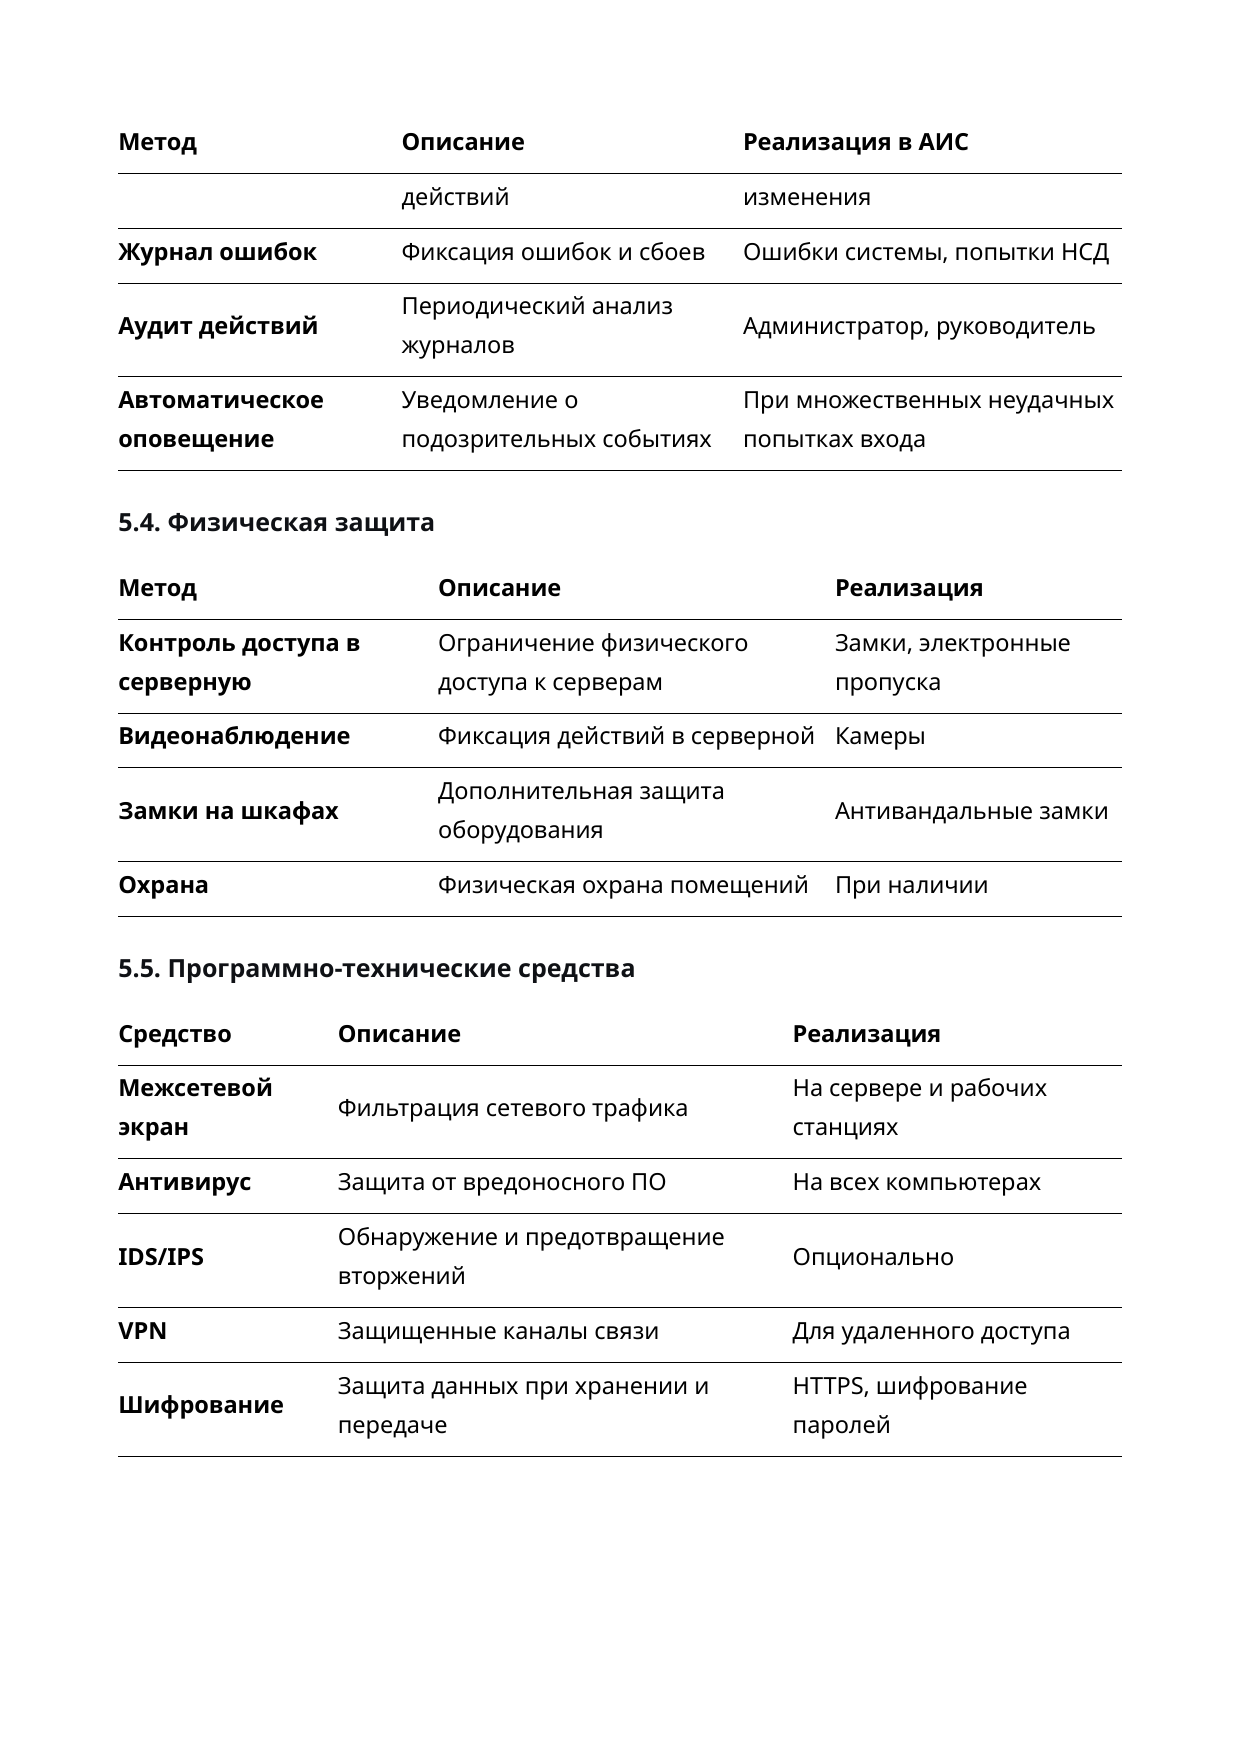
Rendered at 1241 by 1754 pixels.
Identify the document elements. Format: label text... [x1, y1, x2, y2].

table_cell Периодический анализ журналов [401, 284, 743, 376]
table_header Реализация [793, 1010, 1122, 1064]
table_cell действий [401, 174, 743, 228]
table_header Описание [401, 118, 743, 173]
table_cell Видеонаблюдение [118, 714, 438, 767]
table_cell Дополнительная защита оборудования [438, 768, 835, 861]
table_cell Администратор, руководитель [743, 284, 1122, 376]
table_cell изменения [743, 174, 1122, 228]
table_cell Фиксация действий в серверной [438, 714, 835, 767]
table_header Метод [118, 564, 438, 619]
table_header Реализация [835, 564, 1122, 619]
table_cell На сервере и рабочих станциях [793, 1066, 1122, 1158]
table_cell Ограничение физического доступа к серверам [438, 620, 835, 712]
table_header Метод [118, 118, 401, 173]
table_header Средство [118, 1010, 338, 1064]
table_header Описание [338, 1010, 792, 1064]
table_cell Журнал ошибок [118, 229, 401, 282]
table_cell Защита данных при хранении и передаче [338, 1363, 792, 1456]
table_cell Замки на шкафах [118, 768, 438, 861]
table_cell На всех компьютерах [793, 1159, 1122, 1213]
table_header Описание [438, 564, 835, 619]
table_cell Фиксация ошибок и сбоев [401, 229, 743, 282]
table_cell Защита от вредоносного ПО [338, 1159, 792, 1213]
table_cell Контроль доступа в серверную [118, 620, 438, 712]
table_cell VPN [118, 1308, 338, 1362]
table_cell HTTPS, шифрование паролей [793, 1363, 1122, 1456]
table_cell Фильтрация сетевого трафика [338, 1066, 792, 1158]
table_cell Уведомление о подозрительных событиях [401, 377, 743, 470]
table_cell Автоматическое оповещение [118, 377, 401, 470]
table_cell Камеры [835, 714, 1122, 767]
table_cell Для удаленного доступа [793, 1308, 1122, 1362]
table_cell При множественных неудачных попытках входа [743, 377, 1122, 470]
table_cell Обнаружение и предотвращение вторжений [338, 1214, 792, 1307]
table_cell Защищенные каналы связи [338, 1308, 792, 1362]
table_cell Ошибки системы, попытки НСД [743, 229, 1122, 282]
table_cell Антивандальные замки [835, 768, 1122, 861]
table_cell Опционально [793, 1214, 1122, 1307]
table_cell IDS/IPS [118, 1214, 338, 1307]
table_cell Замки, электронные пропуска [835, 620, 1122, 712]
table_header Реализация в АИС [743, 118, 1122, 173]
table_cell При наличии [835, 862, 1122, 916]
subtitle 5.4. Физическая защита [118, 495, 1122, 539]
table_cell Физическая охрана помещений [438, 862, 835, 916]
table_cell Охрана [118, 862, 438, 916]
subtitle 5.5. Программно-технические средства [118, 941, 1122, 985]
table_cell Шифрование [118, 1363, 338, 1456]
table_cell Аудит действий [118, 284, 401, 376]
table_cell [118, 174, 401, 228]
table_cell Антивирус [118, 1159, 338, 1213]
table_cell Межсетевой экран [118, 1066, 338, 1158]
